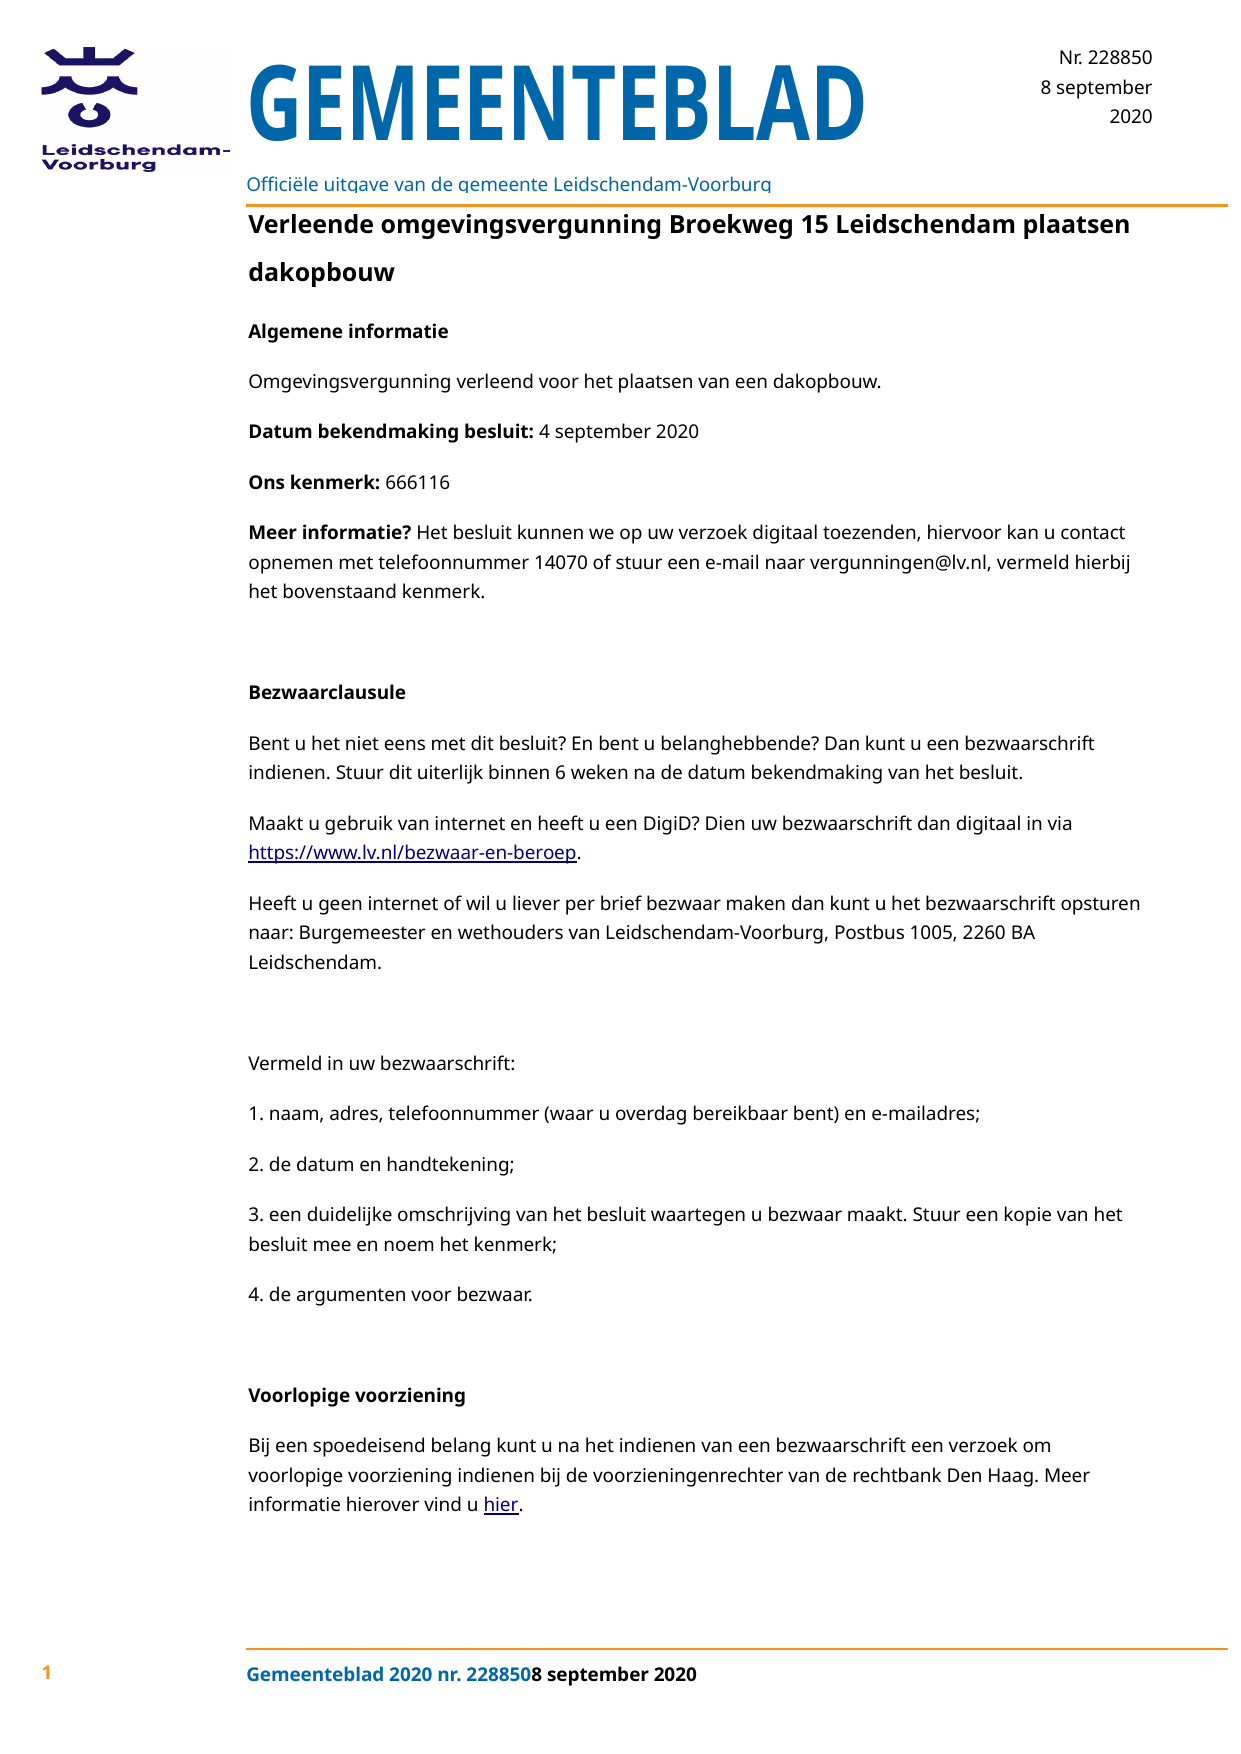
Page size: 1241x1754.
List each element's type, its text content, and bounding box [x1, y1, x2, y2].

text Meer informatie? Het besluit kunnen we op uw verzoek digitaal toezenden, hiervoor kan u contact opnemen met telefoonnummer 14070 of stuur een e-mail naar vergunningen@lv.nl, vermeld hierbij het bovenstaand kenmerk. [248, 519, 1152, 604]
text Bent u het niet eens met dit besluit? En bent u belanghebbende? Dan kunt u een bezwaarschrift indienen. Stuur dit uiterlijk binnen 6 weken na de datum bekendmaking van het besluit. [248, 730, 1152, 785]
text 4. de argumenten voor bezwaar. [248, 1281, 1152, 1307]
text Omgevingsvergunning verleend voor het plaatsen van een dakopbouw. [248, 368, 1152, 394]
text Bij een spoedeisend belang kunt u na het indienen van een bezwaarschrift een verzoek om voorlopige voorziening indienen bij de voorzieningenrechter van de rechtbank Den Haag. Meer informatie hierover vind u hier. [248, 1432, 1152, 1517]
text Vermeld in uw bezwaarschrift: [248, 1050, 1152, 1076]
text Datum bekendmaking besluit: 4 september 2020 [248, 419, 1152, 444]
text Bezwaarclausule [248, 679, 1152, 705]
text 1. naam, adres, telefoonnummer (waar u overdag bereikbaar bent) en e-mailadres; [248, 1100, 1152, 1126]
picture [41, 47, 231, 172]
text Algemene informatie [248, 318, 1152, 344]
text Maakt u gebruik van internet en heeft u een DigiD? Dien uw bezwaarschrift dan digitaal in via https://www.lv.nl/bezwaar-en-beroep. [248, 810, 1152, 865]
text 2. de datum en handtekening; [248, 1151, 1152, 1177]
text 3. een duidelijke omschrijving van het besluit waartegen u bezwaar maakt. Stuur een kopie van het besluit mee en noem het kenmerk; [248, 1201, 1152, 1257]
text Ons kenmerk: 666116 [248, 469, 1152, 495]
text Verleende omgevingsvergunning Broekweg 15 Leidschendam plaatsen dakopbouw [248, 207, 1152, 288]
text Heeft u geen internet of wil u liever per brief bezwaar maken dan kunt u het bezwaarschrift opsturen naar: Burgemeester en wethouders van Leidschendam-Voorburg, Postbus 1005, 2260 BA Leidschendam. [248, 890, 1152, 975]
text Voorlopige voorziening [248, 1382, 1152, 1408]
